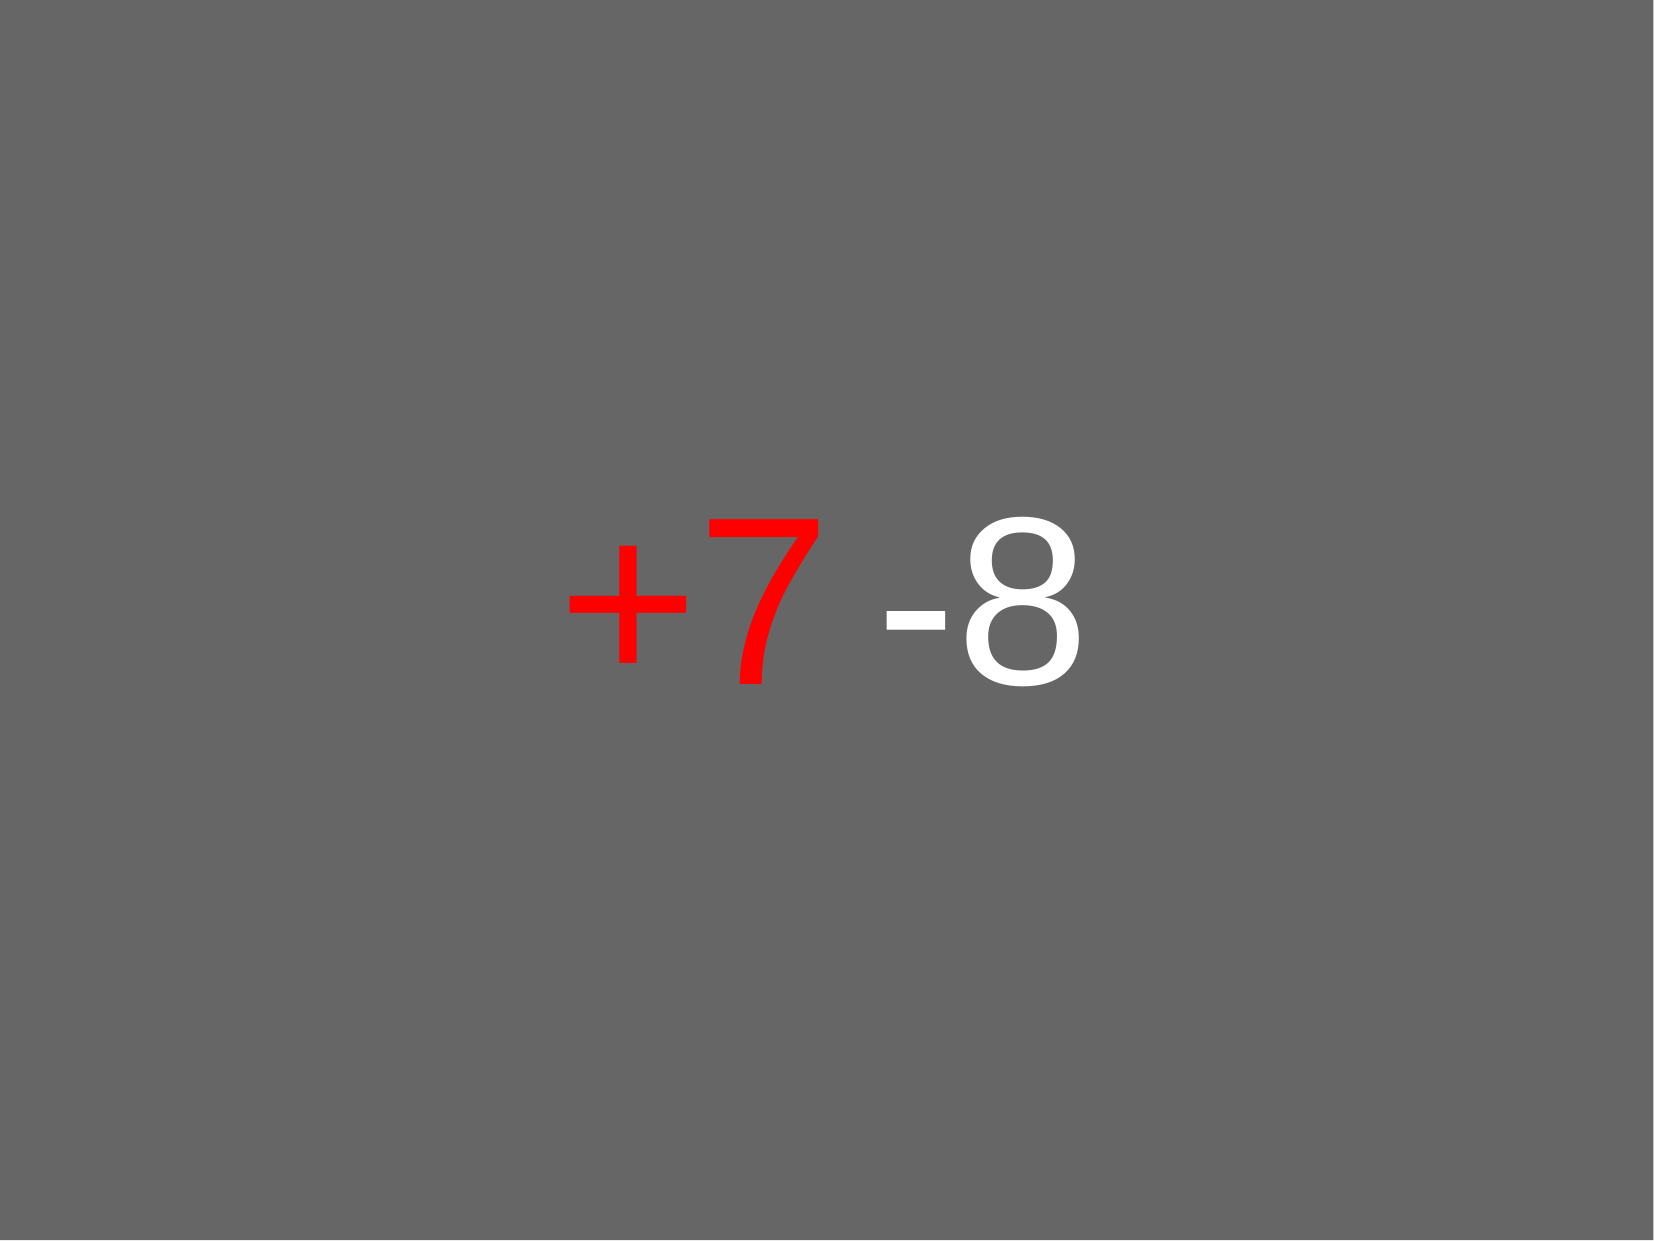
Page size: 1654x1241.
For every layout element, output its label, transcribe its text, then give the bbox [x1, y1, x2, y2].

text_box [0, 0, 1654, 1241]
text_box -8 [1040, 460, 1300, 743]
text_box +7 [543, 460, 1040, 755]
